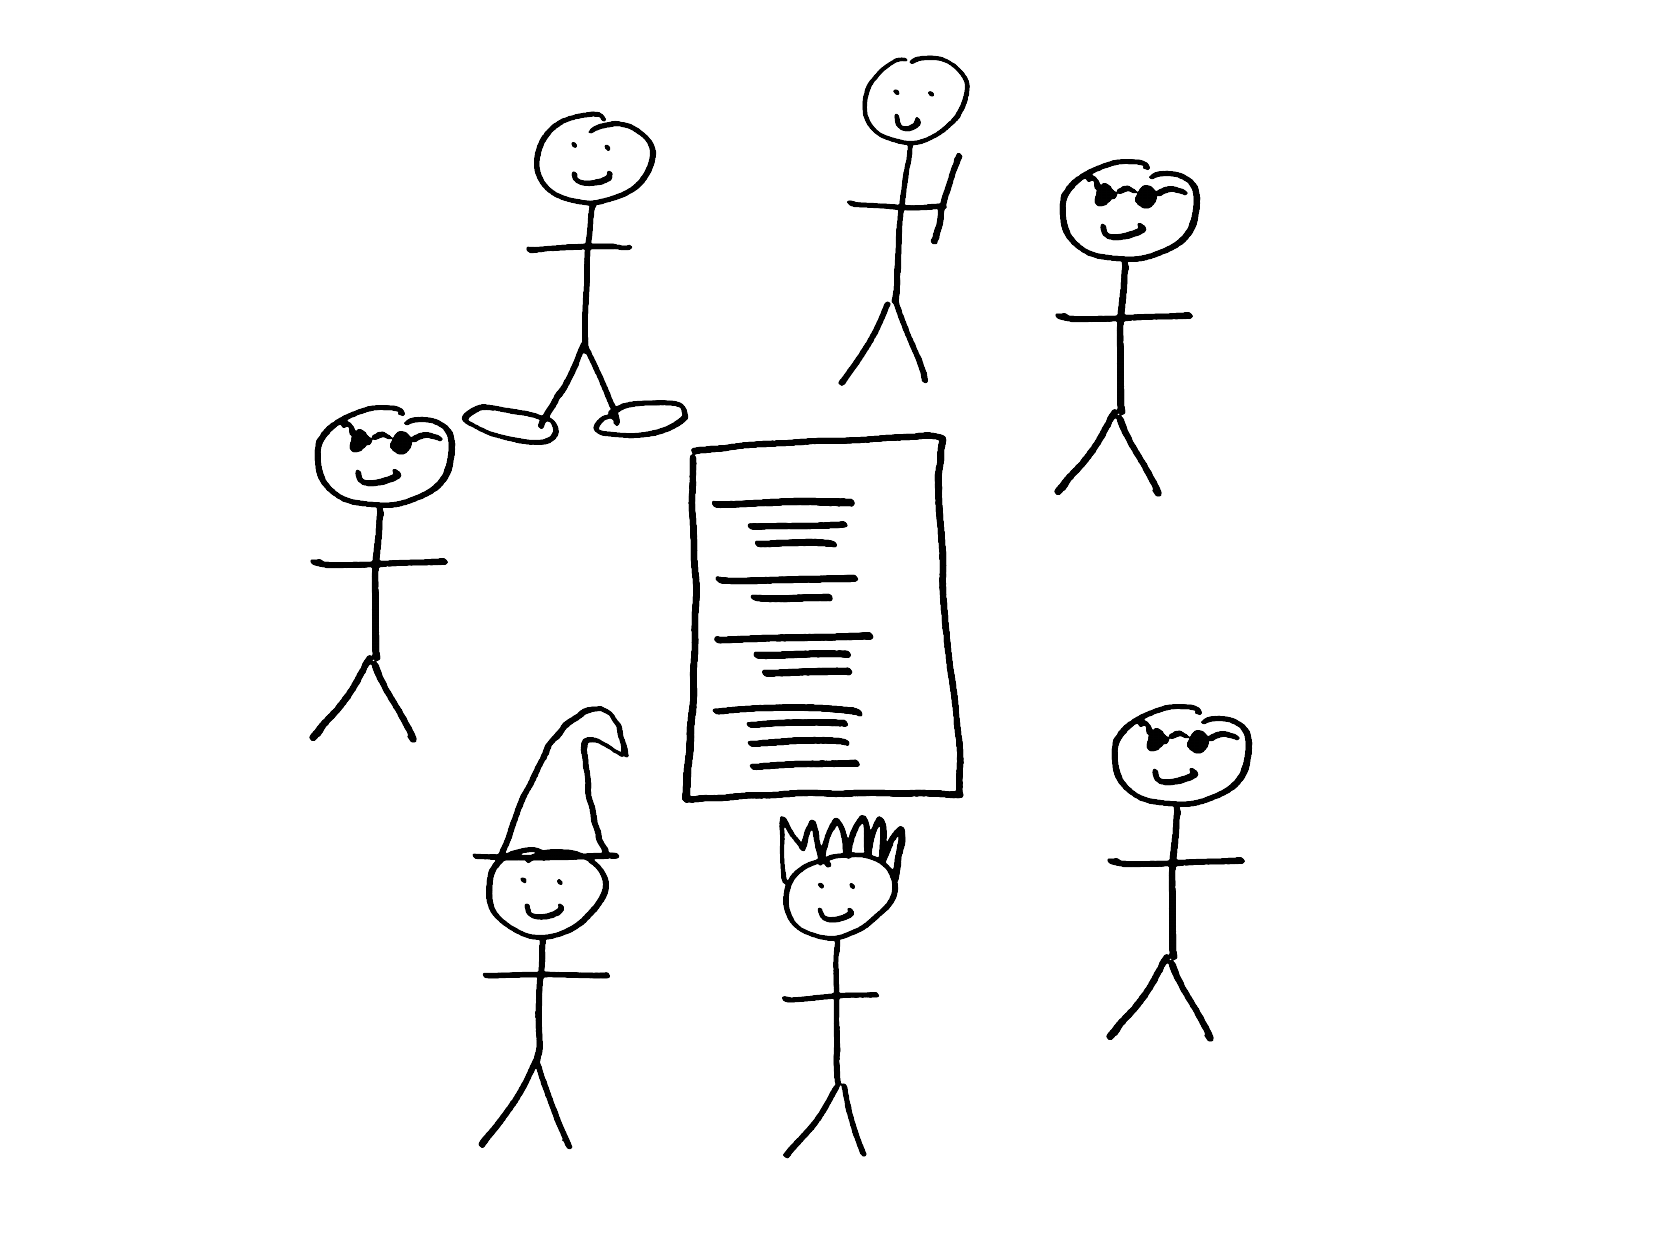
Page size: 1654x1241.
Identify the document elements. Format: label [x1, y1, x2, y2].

picture [295, 33, 1204, 1182]
picture [1092, 679, 1256, 1067]
